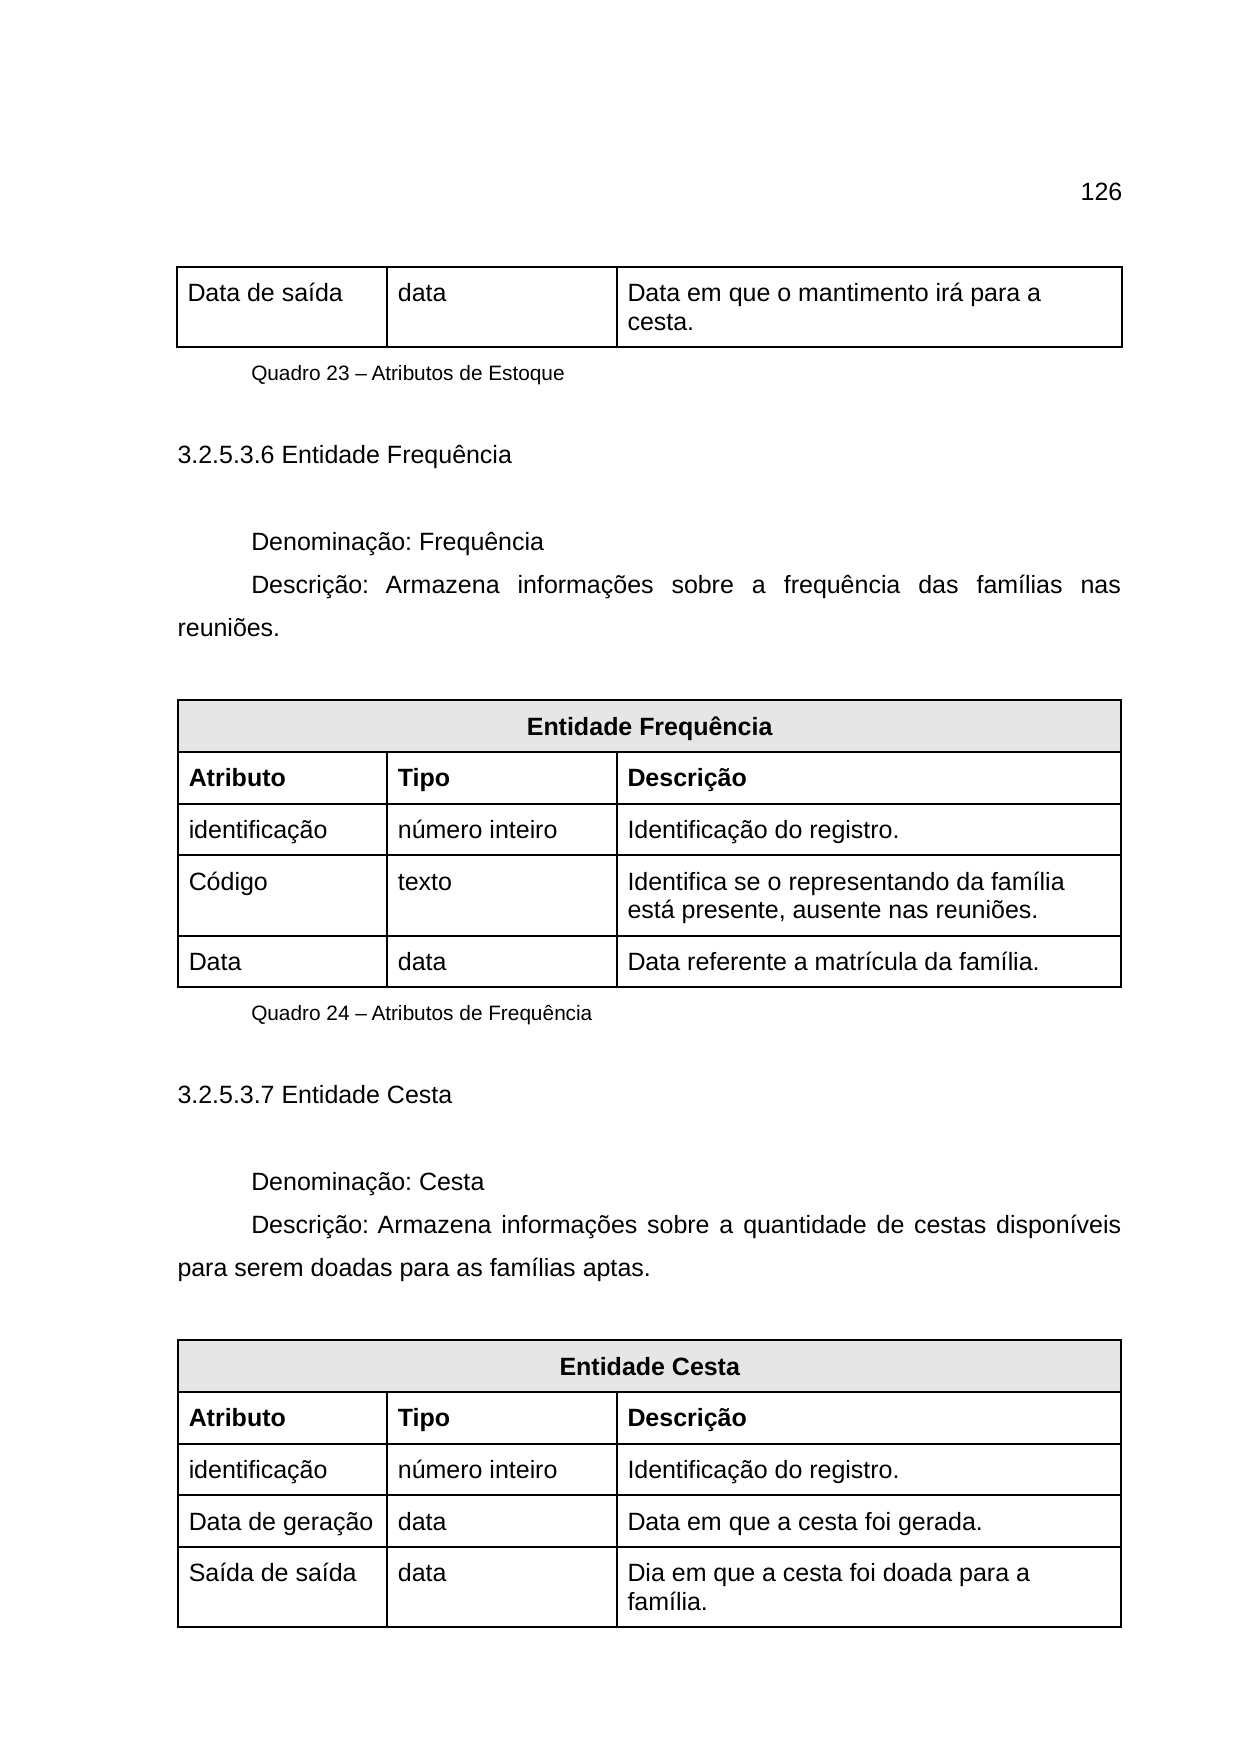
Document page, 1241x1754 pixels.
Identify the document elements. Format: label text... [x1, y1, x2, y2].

table_cell Descrição [618, 753, 1120, 802]
table_cell Identificação do registro. [618, 805, 1120, 854]
text Quadro 24 – Atributos de Frequência [177, 1001, 1122, 1025]
table_cell Dia em que a cesta foi doada para a família. [618, 1548, 1120, 1626]
table_header Entidade Cesta [179, 1341, 1120, 1391]
table_cell data [388, 268, 616, 346]
table_cell Data [179, 937, 386, 986]
table_cell Atributo [179, 1393, 386, 1442]
table_cell Data em que a cesta foi gerada. [618, 1496, 1120, 1546]
text Descrição: Armazena informações sobre a quantidade de cestas disponíveis para serem doadas para as famílias aptas. [177, 1210, 1122, 1282]
table_cell Atributo [179, 753, 386, 802]
text Quadro 23 – Atributos de Estoque [177, 361, 1122, 385]
text Denominação: Cesta [177, 1167, 1122, 1195]
table_cell data [388, 1496, 616, 1546]
table_cell texto [388, 856, 616, 934]
table_cell identificação [179, 1445, 386, 1494]
table_cell Data de geração [179, 1496, 386, 1546]
text Denominação: Frequência [177, 527, 1122, 555]
table_cell data [388, 1548, 616, 1626]
table_cell identificação [179, 805, 386, 854]
table_header Entidade Frequência [179, 701, 1120, 751]
table_cell Tipo [388, 753, 616, 802]
table_cell Saída de saída [179, 1548, 386, 1626]
table_cell Identificação do registro. [618, 1445, 1120, 1494]
table_cell Data em que o mantimento irá para a cesta. [618, 268, 1121, 346]
text 3.2.5.3.6 Entidade Frequência [177, 440, 1122, 469]
text Descrição: Armazena informações sobre a frequência das famílias nas reuniões. [177, 570, 1122, 642]
table_cell Data de saída [178, 268, 386, 346]
table_cell data [388, 937, 616, 986]
table_cell número inteiro [388, 1445, 616, 1494]
table_cell Tipo [388, 1393, 616, 1442]
text 3.2.5.3.7 Entidade Cesta [177, 1080, 1122, 1109]
table_cell Data referente a matrícula da família. [618, 937, 1120, 986]
table_cell número inteiro [388, 805, 616, 854]
table_cell Descrição [618, 1393, 1120, 1442]
table_cell Código [179, 856, 386, 934]
table_cell Identifica se o representando da família está presente, ausente nas reuniões. [618, 856, 1120, 934]
